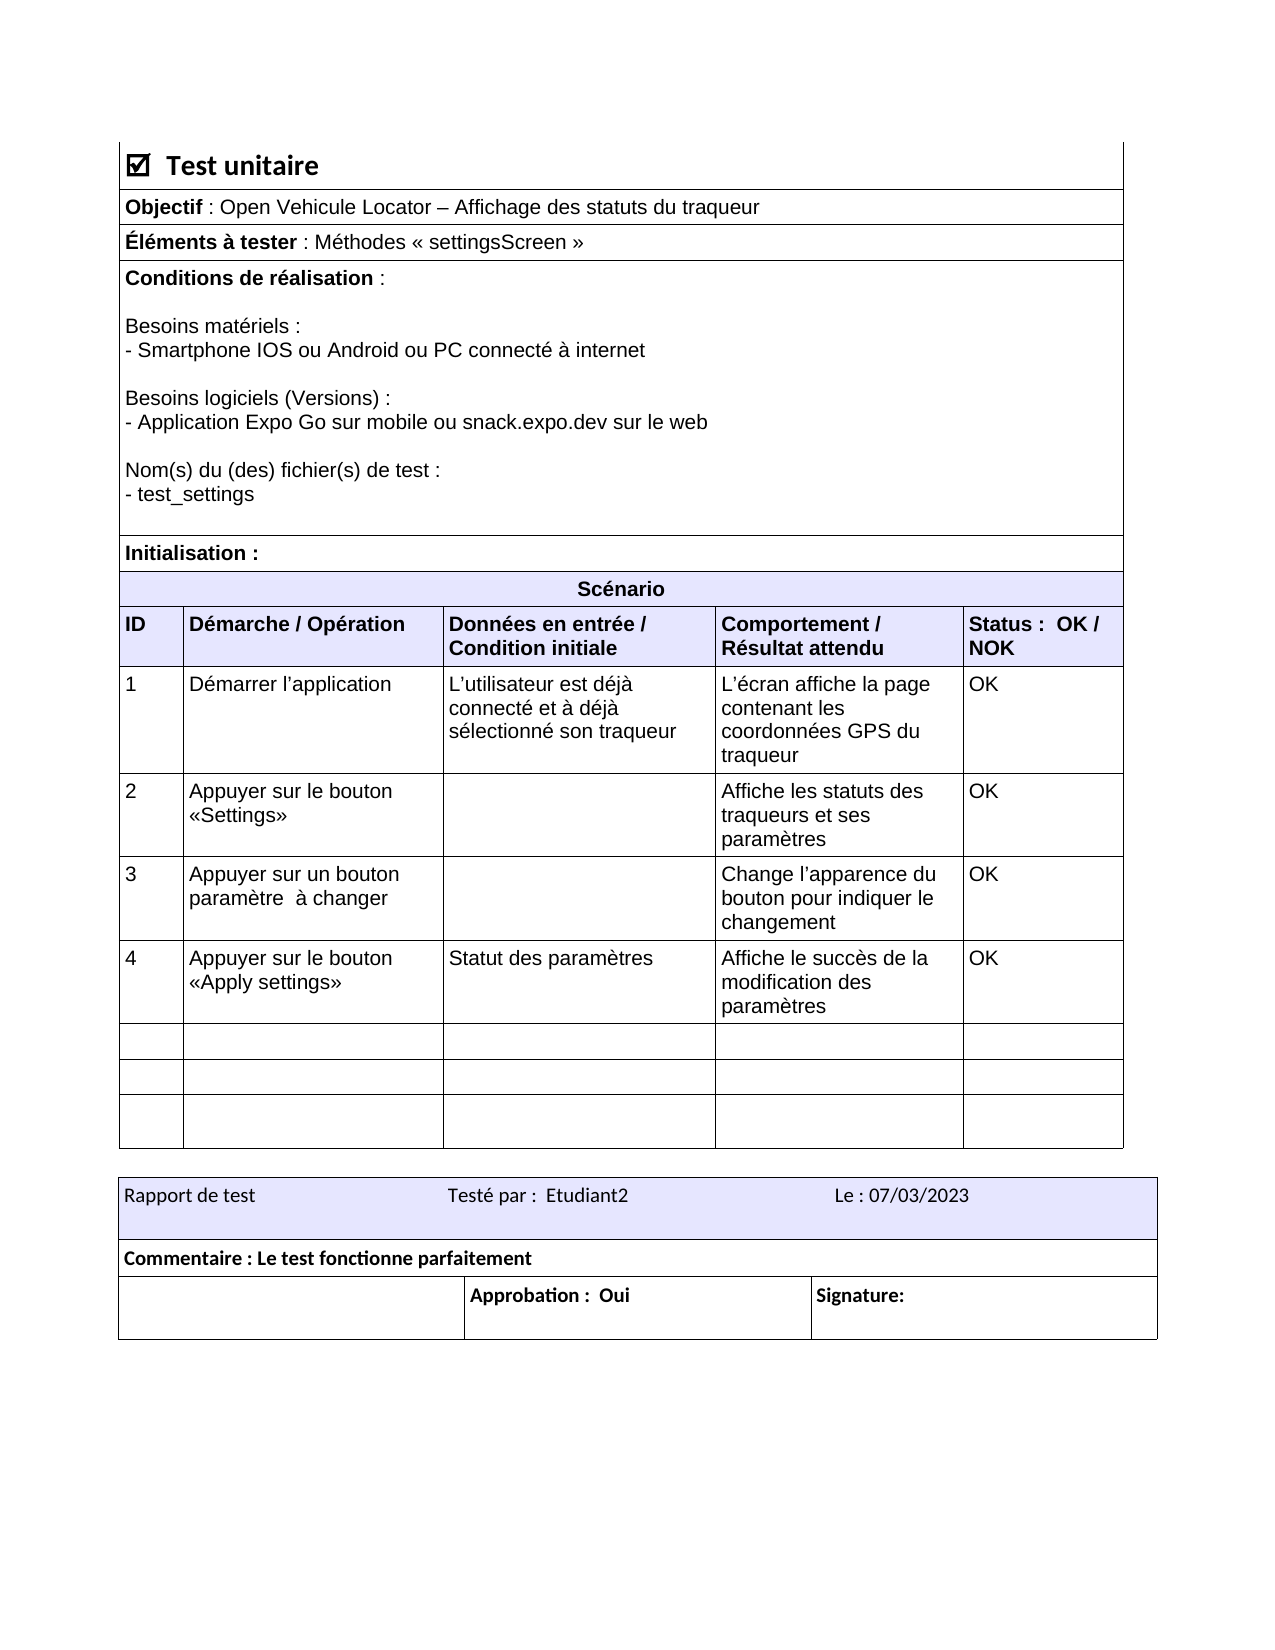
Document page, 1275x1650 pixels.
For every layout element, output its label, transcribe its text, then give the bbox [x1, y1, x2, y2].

table_cell [444, 1024, 715, 1059]
table_cell OK [964, 941, 1123, 1023]
table_cell [120, 1024, 183, 1059]
table_cell Éléments à tester : Méthodes « settingsScreen » [120, 225, 1123, 260]
table_cell Appuyer sur le bouton «Apply settings» [184, 941, 443, 1023]
table_cell L’utilisateur est déjà connecté et à déjà sélectionné son traqueur [444, 667, 715, 773]
table_cell [716, 1095, 963, 1148]
table_cell Approbation : Oui [465, 1277, 811, 1338]
table_cell [444, 774, 715, 856]
table_cell OK [964, 667, 1123, 773]
table_cell Objectif : Open Vehicule Locator – Affichage des statuts du traqueur [120, 190, 1123, 224]
table_cell Change l’apparence du bouton pour indiquer le changement [716, 857, 963, 940]
table_cell Statut des paramètres [444, 941, 715, 1023]
table_cell Appuyer sur un bouton paramètre à changer [184, 857, 443, 940]
table_cell Conditions de réalisation : Besoins matériels : - Smartphone IOS ou Android ou PC connecté à internet Besoins logiciels (Versions) : - Application Expo Go sur mobile ou snack.expo.dev sur le web Nom(s) du (des) fichier(s) de test : - test_settings [120, 261, 1123, 535]
table_cell Données en entrée / Condition initiale [444, 607, 715, 666]
table_cell Comportement / Résultat attendu [716, 607, 963, 666]
table_cell [964, 1024, 1123, 1059]
table_cell ID [120, 607, 183, 666]
table_header  Test unitaire [120, 142, 1123, 189]
table_cell 1 [120, 667, 183, 773]
table_cell [964, 1060, 1123, 1094]
table_cell [444, 857, 715, 940]
table_cell [444, 1095, 715, 1148]
table_cell [964, 1095, 1123, 1148]
table_cell 2 [120, 774, 183, 856]
table_cell [716, 1024, 963, 1059]
table_header Rapport de test Testé par : Etudiant2 Le : 07/03/2023 [119, 1178, 1157, 1239]
table_cell Appuyer sur le bouton «Settings» [184, 774, 443, 856]
table_cell Initialisation : [120, 536, 1123, 571]
table_cell Scénario [120, 572, 1123, 606]
table_cell [120, 1060, 183, 1094]
table_cell Signature: [812, 1277, 1157, 1338]
table_cell Status : OK / NOK [964, 607, 1123, 666]
table_cell Affiche les statuts des traqueurs et ses paramètres [716, 774, 963, 856]
table_cell [119, 1277, 464, 1338]
table_cell [184, 1060, 443, 1094]
table_cell [716, 1060, 963, 1094]
table_cell 3 [120, 857, 183, 940]
table_cell Commentaire : Le test fonctionne parfaitement [119, 1240, 1157, 1276]
table_cell [184, 1024, 443, 1059]
table_cell L’écran affiche la page contenant les coordonnées GPS du traqueur [716, 667, 963, 773]
table_cell [120, 1095, 183, 1148]
table_cell [444, 1060, 715, 1094]
table_cell Démarche / Opération [184, 607, 443, 666]
table_cell [184, 1095, 443, 1148]
table_cell Démarrer l’application [184, 667, 443, 773]
table_cell 4 [120, 941, 183, 1023]
table_cell OK [964, 774, 1123, 856]
table_cell Affiche le succès de la modification des paramètres [716, 941, 963, 1023]
table_cell OK [964, 857, 1123, 940]
